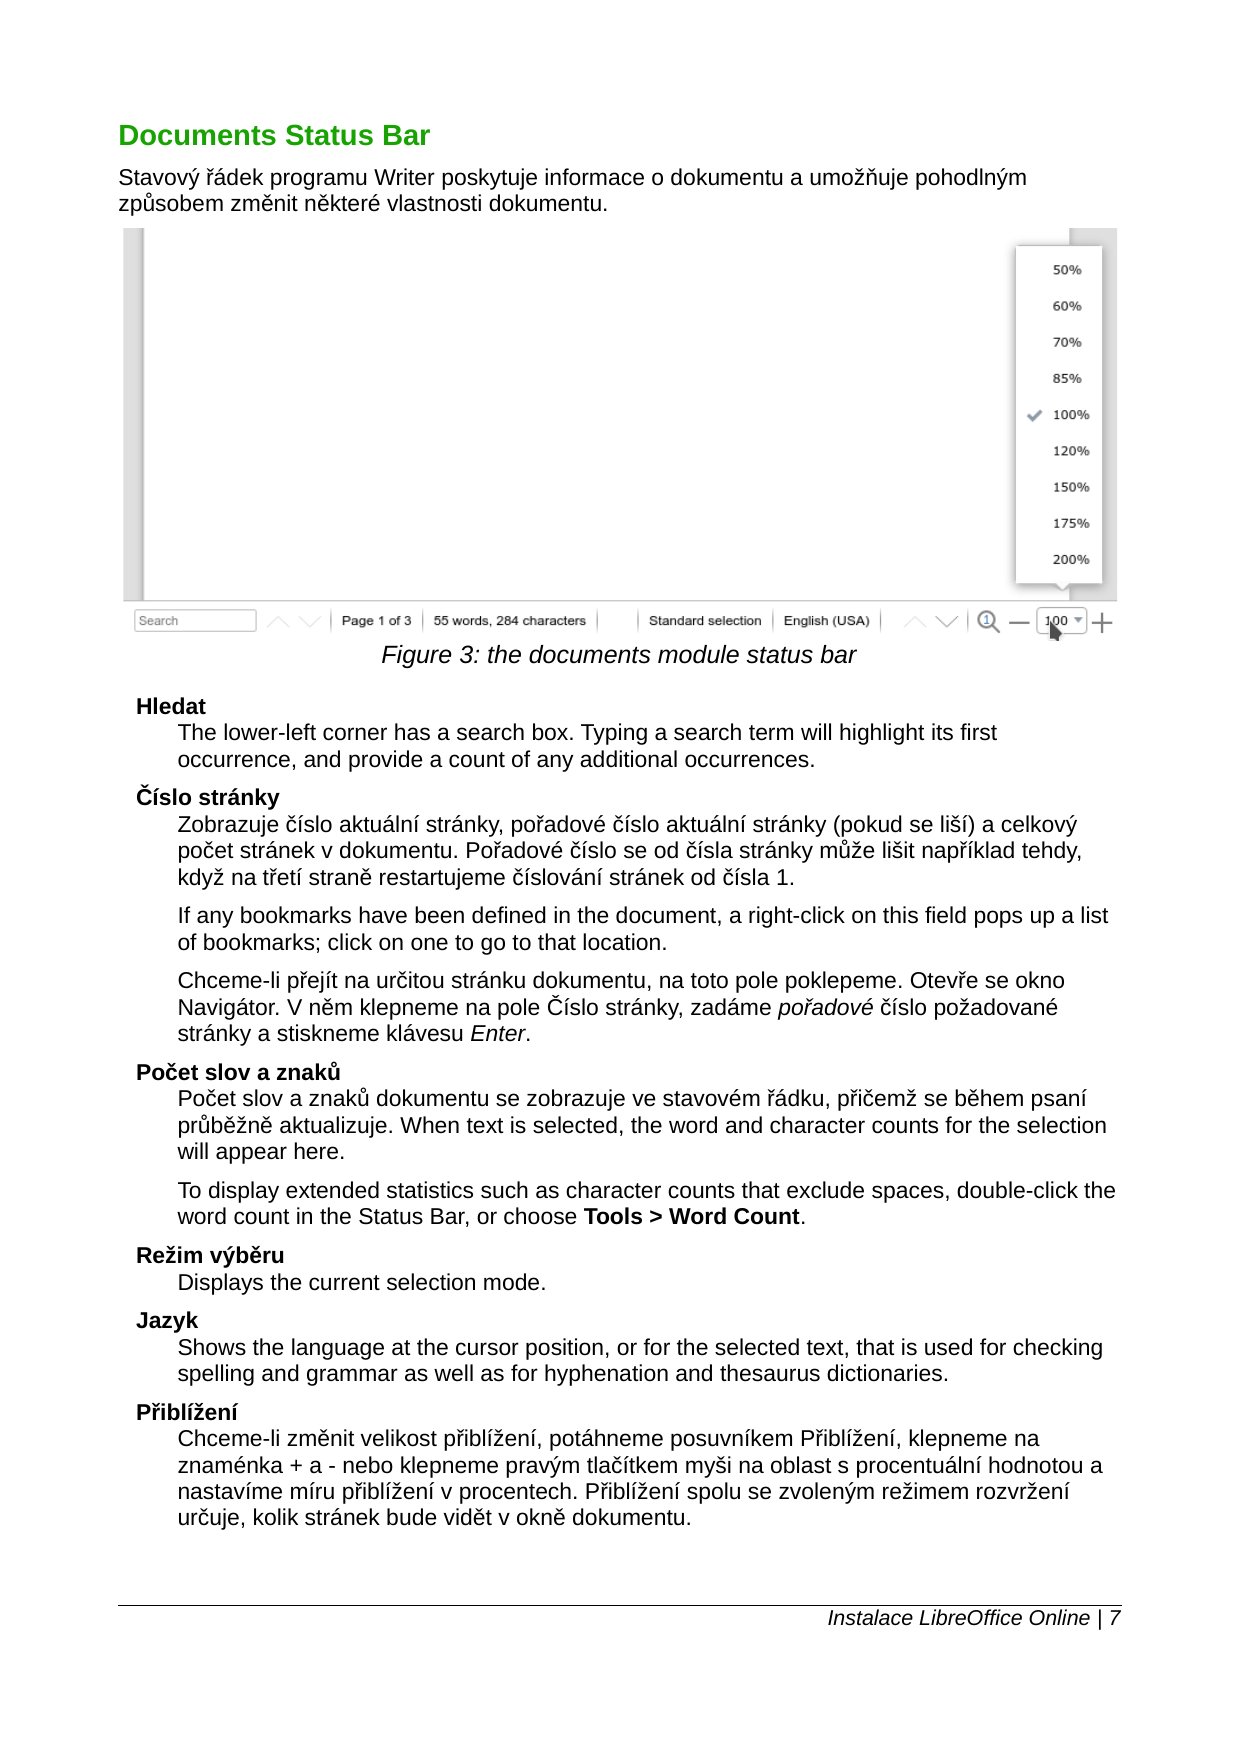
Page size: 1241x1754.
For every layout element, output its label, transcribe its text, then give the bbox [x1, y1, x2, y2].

text Režim výběru [136, 1242, 1122, 1268]
text Počet slov a znaků dokumentu se zobrazuje ve stavovém řádku, přičemž se během psaní průběžně aktualizuje. When text is selected, the word and character counts for the selection will appear here. [177, 1085, 1122, 1164]
text Chceme-li přejít na určitou stránku dokumentu, na toto pole poklepeme. Otevře se okno Navigátor. V něm klepneme na pole Číslo stránky, zadáme pořadové číslo požadované stránky a stiskneme klávesu Enter. [177, 967, 1122, 1047]
text Displays the current selection mode. [177, 1268, 1122, 1295]
text Počet slov a znaků [136, 1059, 1122, 1085]
text Zobrazuje číslo aktuální stránky, pořadové číslo aktuální stránky (pokud se liší) a celkový počet stránek v dokumentu. Pořadové číslo se od čísla stránky může lišit například tehdy, když na třetí straně restartujeme číslování stránek od čísla 1. [177, 811, 1122, 890]
text Číslo stránky [136, 784, 1122, 811]
subtitle Documents Status Bar [118, 118, 1122, 152]
text Přiblížení [136, 1399, 1122, 1425]
text If any bookmarks have been defined in the document, a right-click on this field pops up a list of bookmarks; click on one to go to that location. [177, 902, 1122, 955]
picture [123, 228, 1118, 641]
text Stavový řádek programu Writer poskytuje informace o dokumentu a umožňuje pohodlným způsobem změnit některé vlastnosti dokumentu. [118, 163, 1122, 216]
text Hledat [136, 693, 1122, 719]
text Jazyk [136, 1307, 1122, 1334]
text Figure 3: the documents module status bar [118, 641, 1122, 669]
text The lower-left corner has a search box. Typing a search term will highlight its first occurrence, and provide a count of any additional occurrences. [177, 719, 1122, 772]
text Chceme-li změnit velikost přiblížení, potáhneme posuvníkem Přiblížení, klepneme na znaménka + a - nebo klepneme pravým tlačítkem myši na oblast s procentuální hodnotou a nastavíme míru přiblížení v procentech. Přiblížení spolu se zvoleným režimem rozvržení určuje, kolik stránek bude vidět v okně dokumentu. [177, 1425, 1122, 1531]
text To display extended statistics such as character counts that exclude spaces, double-click the word count in the Status Bar, or choose Tools > Word Count. [177, 1177, 1122, 1230]
text Shows the language at the cursor position, or for the selected text, that is used for checking spelling and grammar as well as for hyphenation and thesaurus dictionaries. [177, 1334, 1122, 1386]
